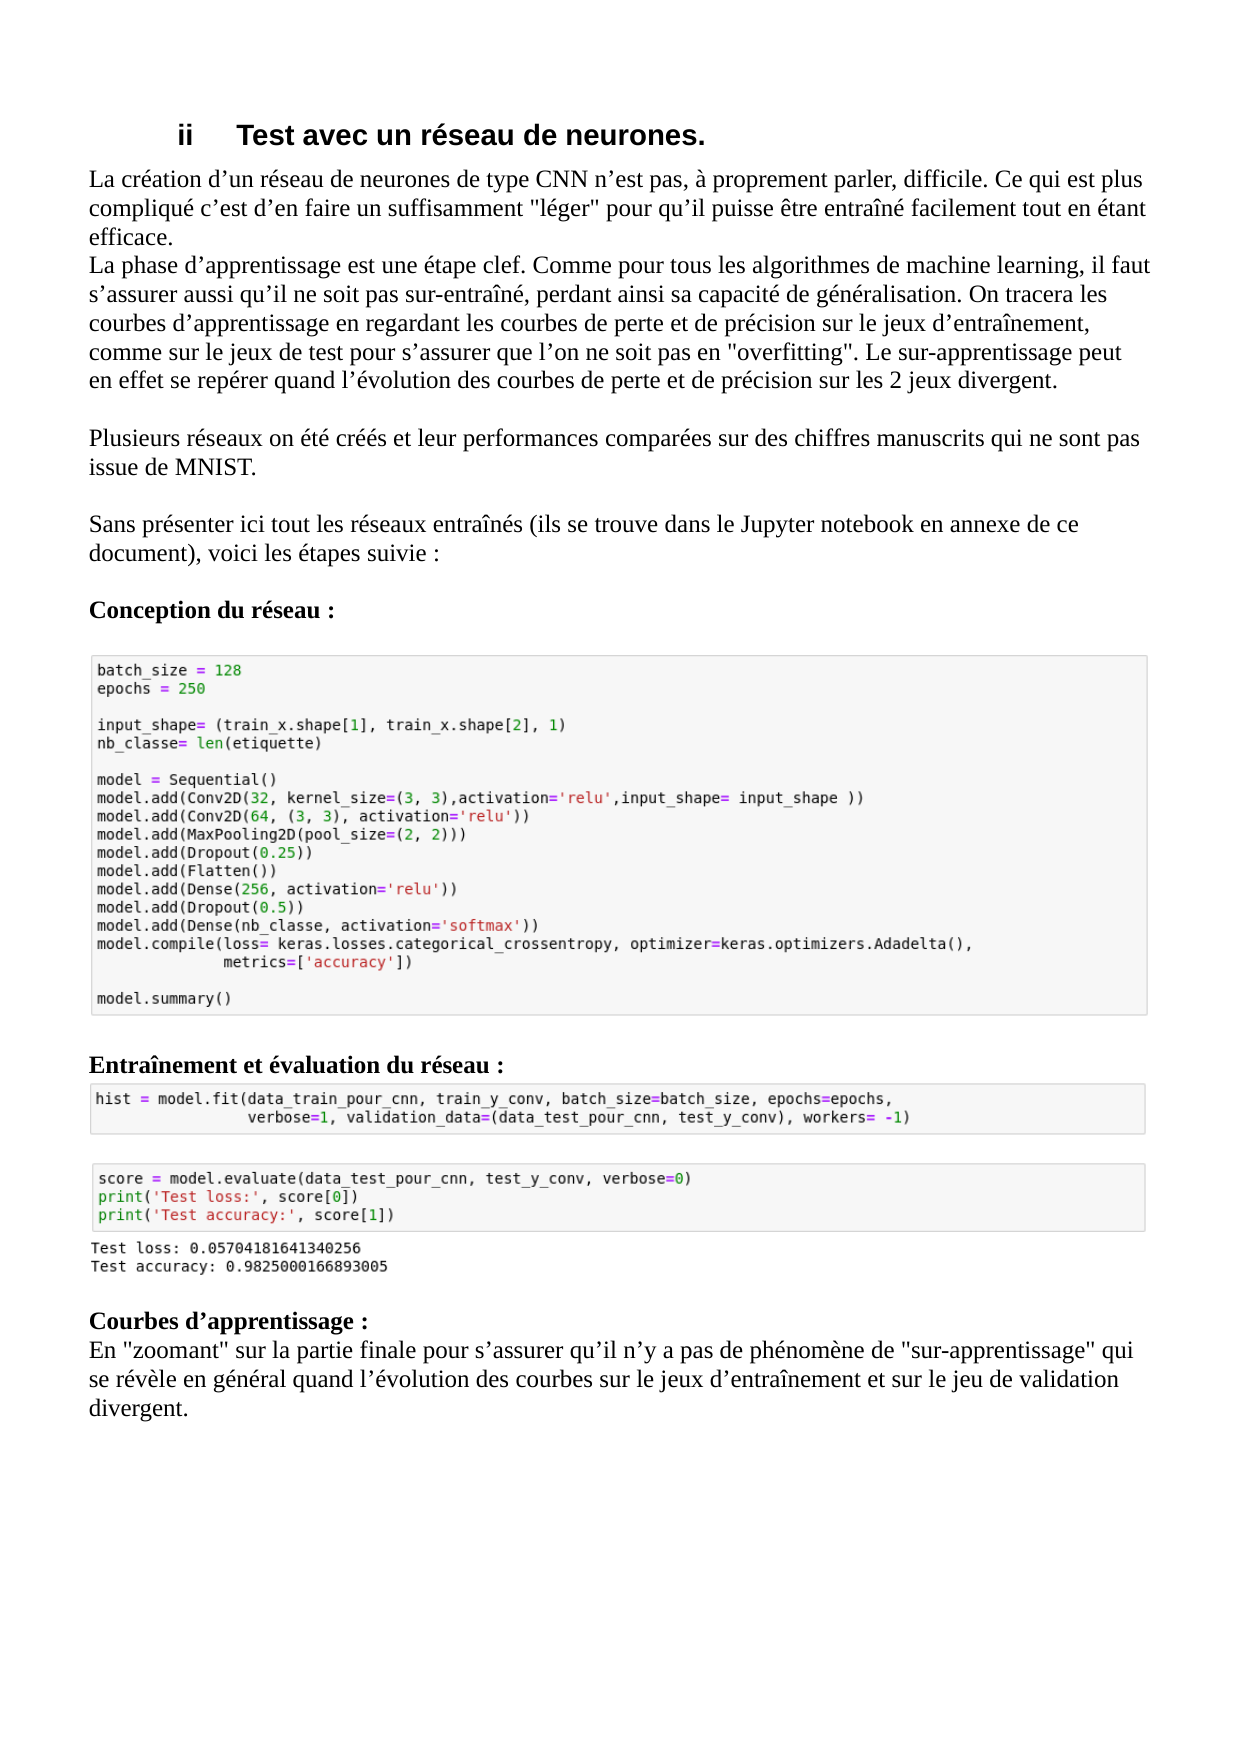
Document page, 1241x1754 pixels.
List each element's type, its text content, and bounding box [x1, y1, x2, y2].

picture [88, 1158, 1152, 1278]
text En "zoomant" sur la partie finale pour s’assurer qu’il n’y a pas de phénomène de "sur-apprentissage" qui se révèle en général quand l’évolution des courbes sur le jeux d’entraînement et sur le jeu de validation divergent. [88, 1335, 1152, 1421]
text Sans présenter ici tout les réseaux entraînés (ils se trouve dans le Jupyter notebook en annexe de ce document), voici les étapes suivie : [88, 509, 1152, 567]
text Plusieurs réseaux on été créés et leur performances comparées sur des chiffres manuscrits qui ne sont pas issue de MNIST. [88, 423, 1152, 481]
text Conception du réseau : [88, 596, 1152, 624]
text Entraînement et évaluation du réseau : [88, 1050, 1152, 1078]
picture [88, 1078, 1152, 1140]
text Courbes d’apprentissage : [88, 1306, 1152, 1335]
text La création d’un réseau de neurones de type CNN n’est pas, à proprement parler, difficile. Ce qui est plus compliqué c’est d’en faire un suffisamment "léger" pour qu’il puisse être entraîné facilement tout en étant efficace. [88, 164, 1152, 251]
subtitle Test avec un réseau de neurones. [88, 118, 1152, 152]
picture [88, 653, 1152, 1022]
text La phase d’apprentissage est une étape clef. Comme pour tous les algorithmes de machine learning, il faut s’assurer aussi qu’il ne soit pas sur-entraîné, perdant ainsi sa capacité de généralisation. On tracera les courbes d’apprentissage en regardant les courbes de perte et de précision sur le jeux d’entraînement, comme sur le jeux de test pour s’assurer que l’on ne soit pas en "overfitting". Le sur-apprentissage peut en effet se repérer quand l’évolution des courbes de perte et de précision sur les 2 jeux divergent. [88, 251, 1152, 394]
